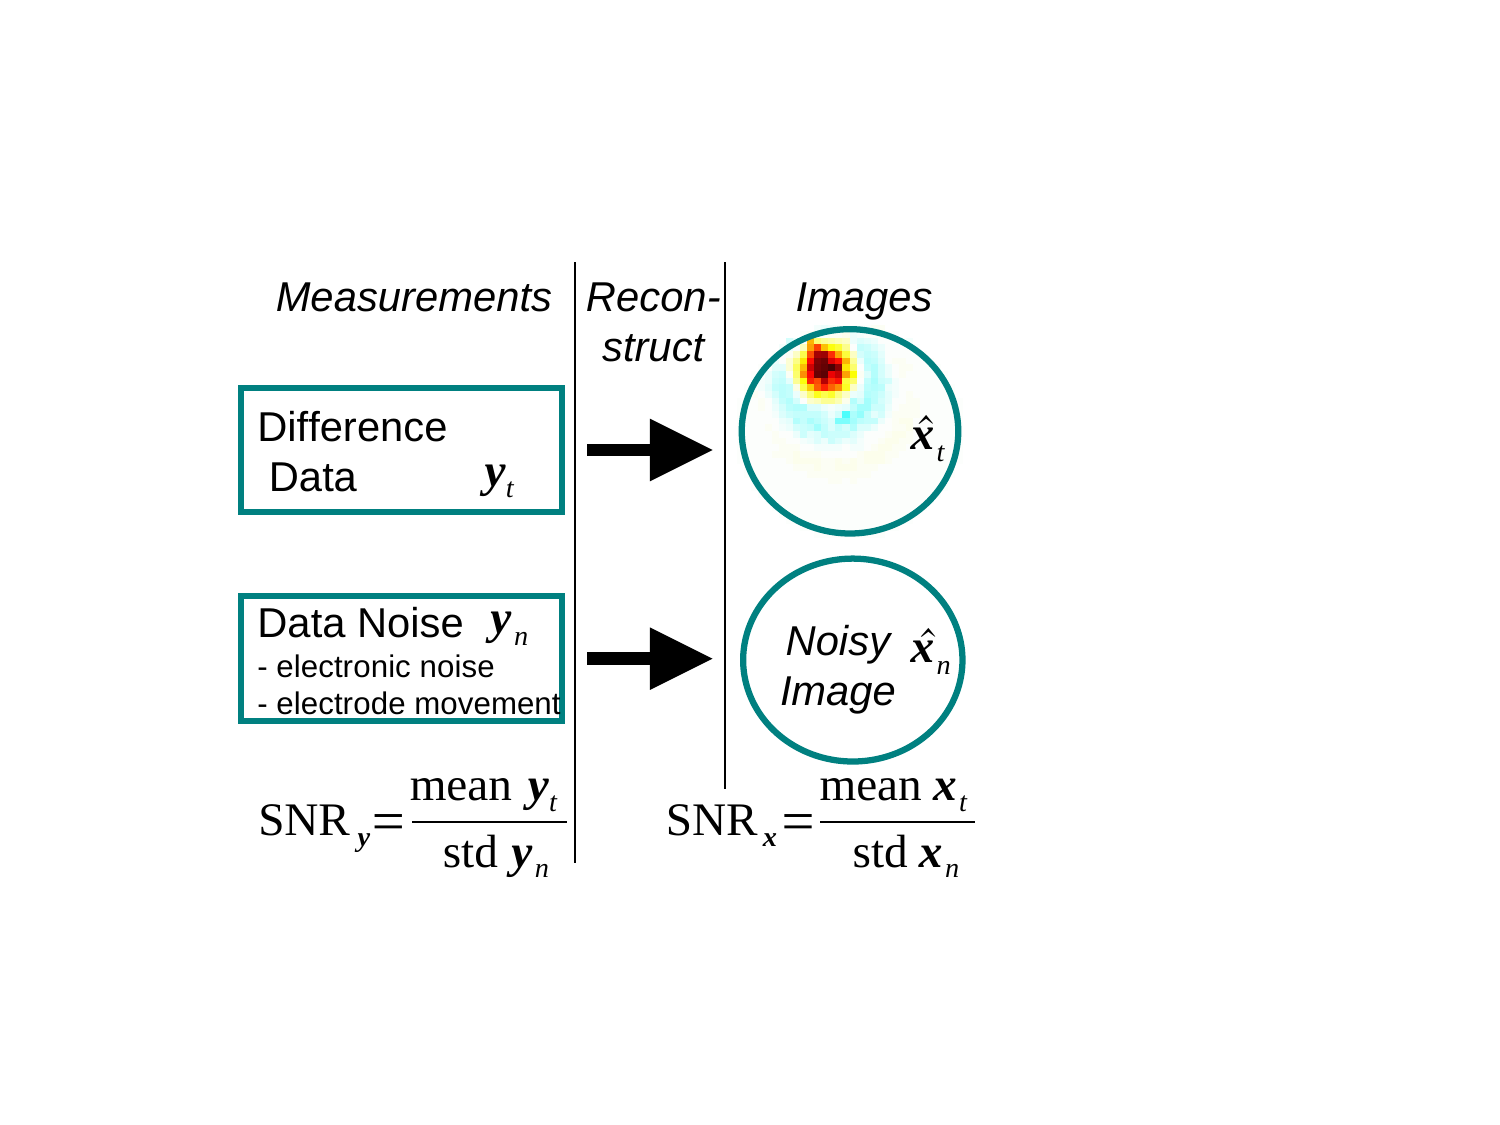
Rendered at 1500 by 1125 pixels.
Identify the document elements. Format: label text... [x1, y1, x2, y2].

chart [654, 757, 990, 885]
text_box Difference Data [241, 387, 563, 513]
chart [471, 591, 539, 652]
text_box Recon- struct [726, 262, 736, 378]
text_box Recon- struct [570, 262, 574, 378]
chart [246, 757, 580, 885]
chart [465, 444, 527, 505]
text_box Data Noise - electronic noise - electrode movement [241, 596, 563, 722]
text_box Noisy Image [765, 606, 911, 723]
text_box Measurements [261, 262, 568, 328]
picture [745, 333, 951, 530]
chart [894, 620, 963, 681]
text_box Images [780, 262, 948, 328]
chart [894, 407, 956, 468]
text_box Recon- struct [576, 262, 724, 378]
picture [737, 325, 963, 538]
